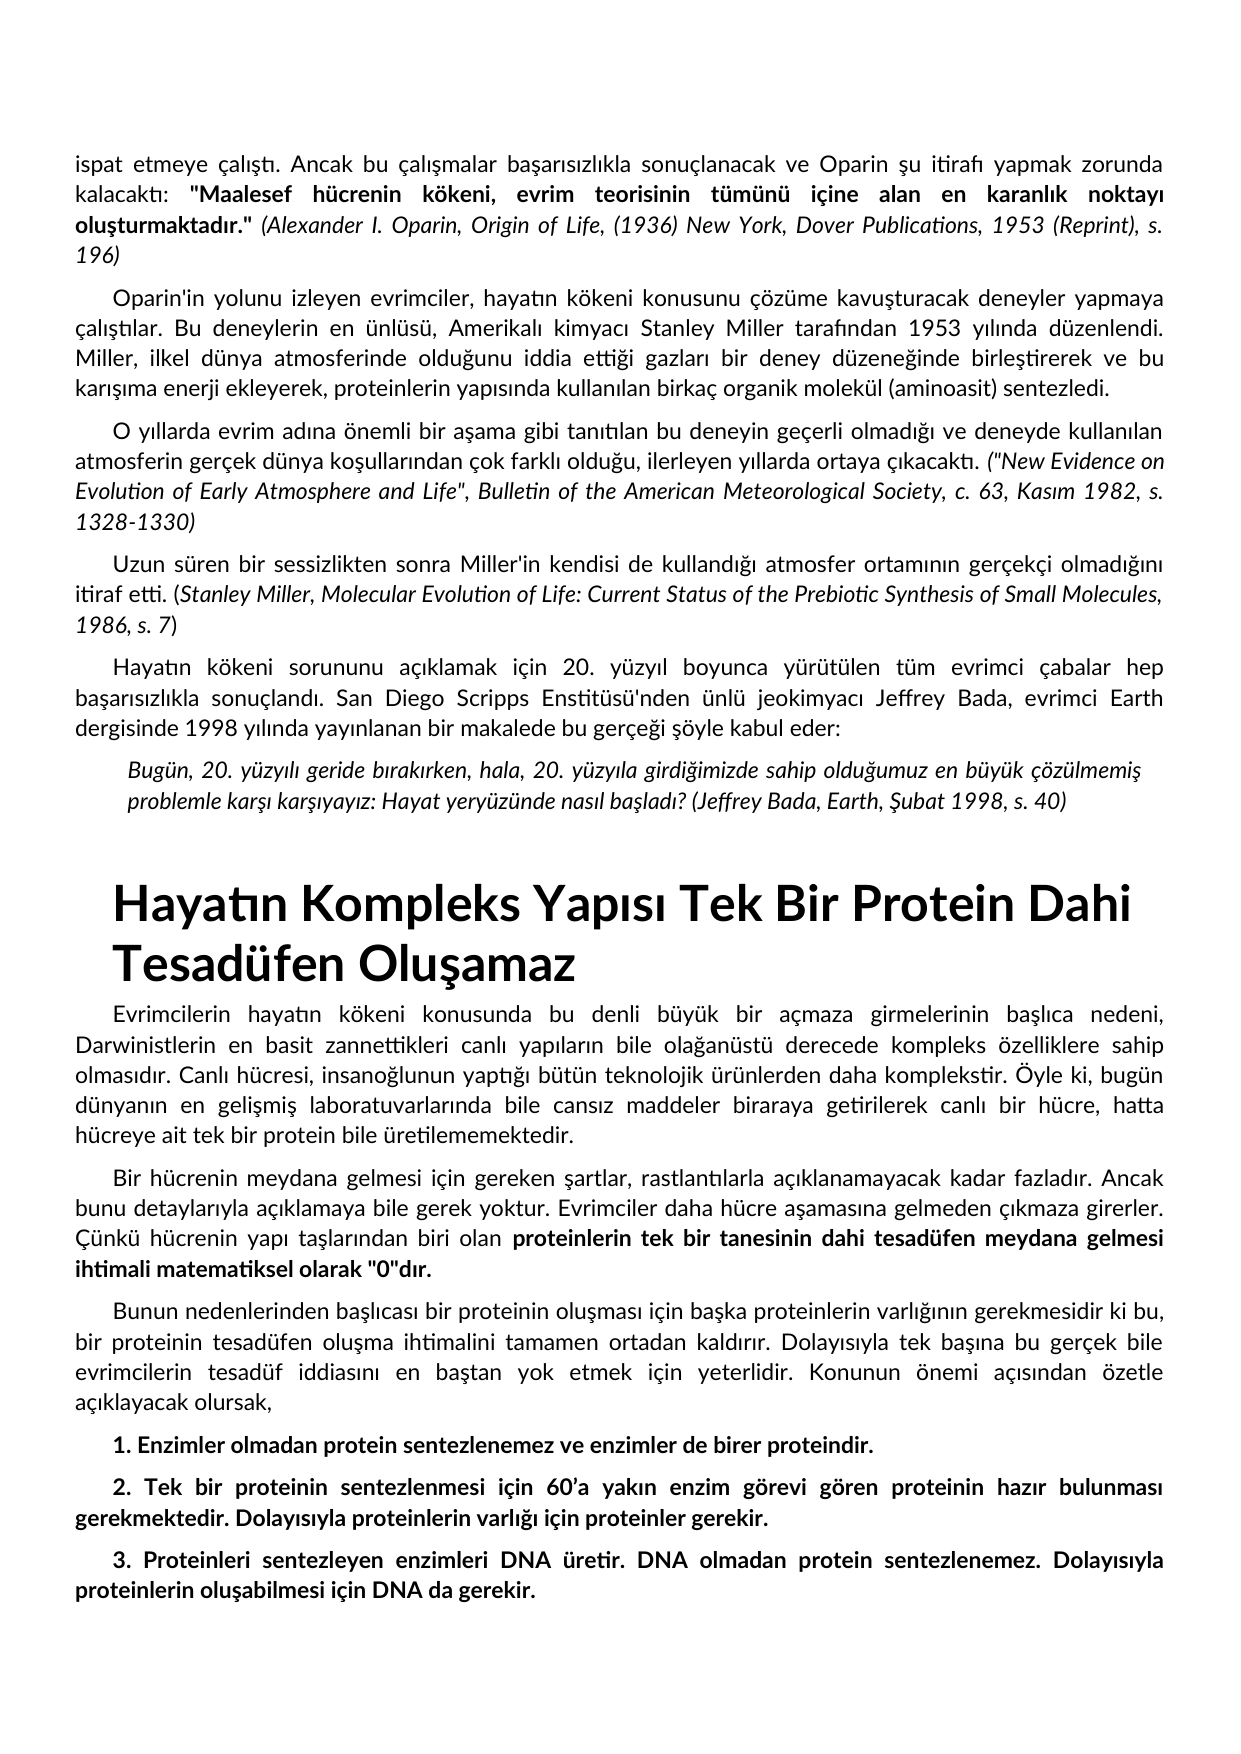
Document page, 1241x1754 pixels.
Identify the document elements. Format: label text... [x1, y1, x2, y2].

text Bugün, 20. yüzyılı geride bırakırken, hala, 20. yüzyıla girdiğimizde sahip olduğumuz en büyük çözülmemiş problemle karşı karşıyayız: Hayat yeryüzünde nasıl başladı? (Jeffrey Bada, Earth, Şubat 1998, s. 40) [127, 756, 1143, 814]
text Evrimcilerin hayatın kökeni konusunda bu denli büyük bir açmaza girmelerinin başlıca nedeni, Darwinistlerin en basit zannettikleri canlı yapıların bile olağanüstü derecede kompleks özelliklere sahip olmasıdır. Canlı hücresi, insanoğlunun yaptığı bütün teknolojik ürünlerden daha komplekstir. Öyle ki, bugün dünyanın en gelişmiş laboratuvarlarında bile cansız maddeler biraraya getirilerek canlı bir hücre, hatta hücreye ait tek bir protein bile üretilememektedir. [75, 1000, 1165, 1148]
text 2. Tek bir proteinin sentezlenmesi için 60’a yakın enzim görevi gören proteinin hazır bulunması gerekmektedir. Dolayısıyla proteinlerin varlığı için proteinler gerekir. [75, 1473, 1165, 1531]
subtitle Hayatın Kompleks Yapısı Tek Bir Protein Dahi Tesadüfen Oluşamaz [112, 872, 1165, 992]
text 1. Enzimler olmadan protein sentezlenemez ve enzimler de birer proteindir. [75, 1430, 1165, 1458]
text 3. Proteinleri sentezleyen enzimleri DNA üretir. DNA olmadan protein sentezlenemez. Dolayısıyla proteinlerin oluşabilmesi için DNA da gerekir. [75, 1546, 1165, 1604]
text Oparin'in yolunu izleyen evrimciler, hayatın kökeni konusunu çözüme kavuşturacak deneyler yapmaya çalıştılar. Bu deneylerin en ünlüsü, Amerikalı kimyacı Stanley Miller tarafından 1953 yılında düzenlendi. Miller, ilkel dünya atmosferinde olduğunu iddia ettiği gazları bir deney düzeneğinde birleştirerek ve bu karışıma enerji ekleyerek, proteinlerin yapısında kullanılan birkaç organik molekül (aminoasit) sentezledi. [75, 283, 1165, 401]
text Bir hücrenin meydana gelmesi için gereken şartlar, rastlantılarla açıklanamayacak kadar fazladır. Ancak bunu detaylarıyla açıklamaya bile gerek yoktur. Evrimciler daha hücre aşamasına gelmeden çıkmaza girerler. Çünkü hücrenin yapı taşlarından biri olan proteinlerin tek bir tanesinin dahi tesadüfen meydana gelmesi ihtimali matematiksel olarak "0"dır. [75, 1164, 1165, 1282]
text Hayatın kökeni sorununu açıklamak için 20. yüzyıl boyunca yürütülen tüm evrimci çabalar hep başarısızlıkla sonuçlandı. San Diego Scripps Enstitüsü'nden ünlü jeokimyacı Jeffrey Bada, evrimci Earth dergisinde 1998 yılında yayınlanan bir makalede bu gerçeği şöyle kabul eder: [75, 653, 1165, 741]
text O yıllarda evrim adına önemli bir aşama gibi tanıtılan bu deneyin geçerli olmadığı ve deneyde kullanılan atmosferin gerçek dünya koşullarından çok farklı olduğu, ilerleyen yıllarda ortaya çıkacaktı. ("New Evidence on Evolution of Early Atmosphere and Life", Bulletin of the American Meteorological Society, c. 63, Kasım 1982, s. 1328-1330) [75, 417, 1165, 535]
text Bunun nedenlerinden başlıcası bir proteinin oluşması için başka proteinlerin varlığının gerekmesidir ki bu, bir proteinin tesadüfen oluşma ihtimalini tamamen ortadan kaldırır. Dolayısıyla tek başına bu gerçek bile evrimcilerin tesadüf iddiasını en baştan yok etmek için yeterlidir. Konunun önemi açısından özetle açıklayacak olursak, [75, 1297, 1165, 1415]
text Uzun süren bir sessizlikten sonra Miller'in kendisi de kullandığı atmosfer ortamının gerçekçi olmadığını itiraf etti. (Stanley Miller, Molecular Evolution of Life: Current Status of the Prebiotic Synthesis of Small Molecules, 1986, s. 7) [75, 550, 1165, 638]
text ispat etmeye çalıştı. Ancak bu çalışmalar başarısızlıkla sonuçlanacak ve Oparin şu itirafı yapmak zorunda kalacaktı: "Maalesef hücrenin kökeni, evrim teorisinin tümünü içine alan en karanlık noktayı oluşturmaktadır." (Alexander I. Oparin, Origin of Life, (1936) New York, Dover Publications, 1953 (Reprint), s. 196) [75, 150, 1165, 268]
